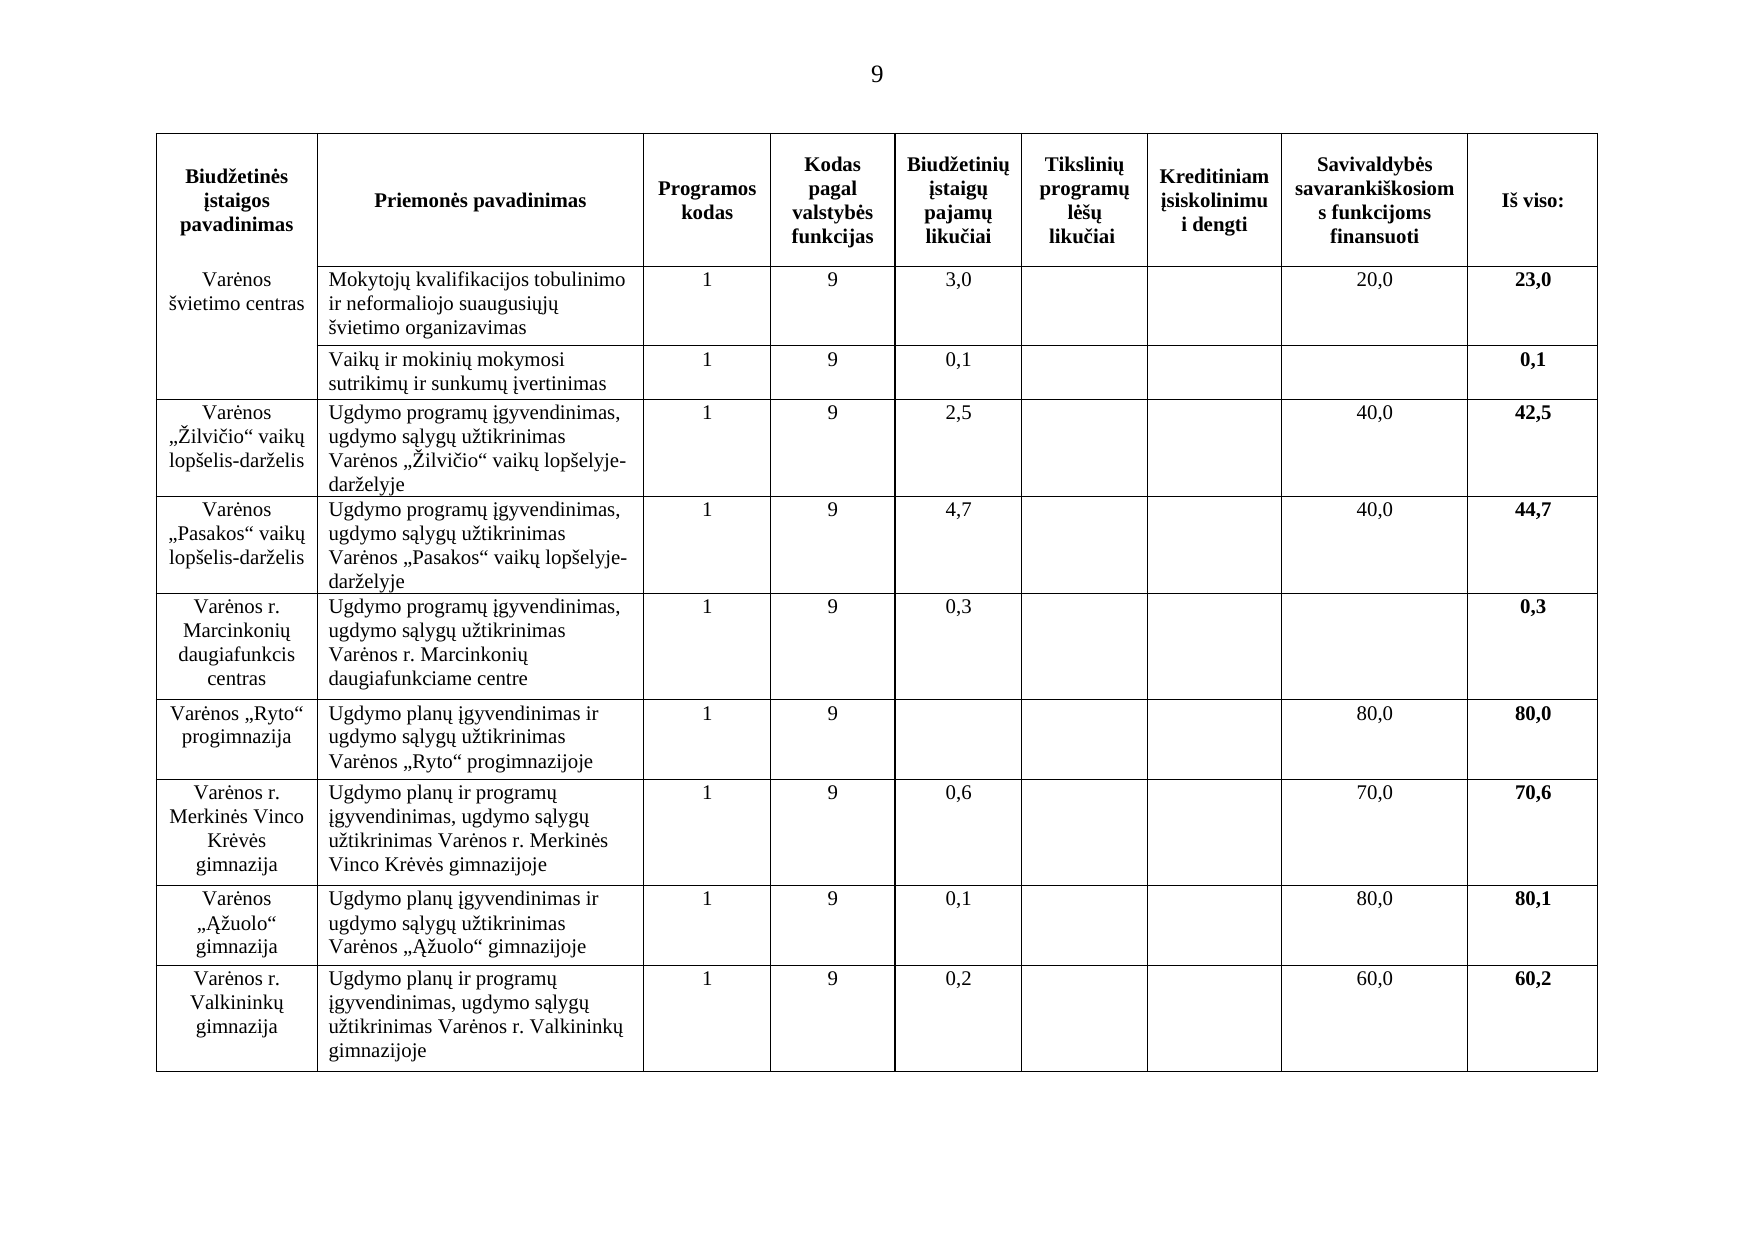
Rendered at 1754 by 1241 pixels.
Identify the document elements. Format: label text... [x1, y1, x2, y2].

table_cell Ugdymo planų įgyvendinimas ir ugdymo sąlygų užtikrinimas Varėnos „Ryto“ progimnazijoje [318, 700, 643, 779]
table_cell 1 [644, 966, 770, 1071]
table_cell 9 [771, 780, 894, 885]
table_cell 2,5 [896, 400, 1021, 496]
table_cell 0,3 [896, 594, 1021, 699]
table_cell Varėnos „Žilvičio“ vaikų lopšelis-darželis [157, 400, 317, 496]
table_cell 70,0 [1282, 780, 1467, 885]
table_cell 9 [771, 966, 894, 1071]
table_cell 80,0 [1282, 700, 1467, 779]
table_cell 9 [771, 700, 894, 779]
table_cell Mokytojų kvalifikacijos tobulinimo ir neformaliojo suaugusiųjų švietimo organizavimas [318, 267, 643, 345]
table_cell Ugdymo planų ir programų įgyvendinimas, ugdymo sąlygų užtikrinimas Varėnos r. Merkinės Vinco Krėvės gimnazijoje [318, 780, 643, 885]
table_cell 1 [644, 700, 770, 779]
table_cell [1022, 966, 1147, 1071]
table_header Tikslinių programų lėšų likučiai [1022, 134, 1147, 266]
table_cell 9 [771, 346, 894, 398]
table_cell 1 [644, 886, 770, 965]
table_cell Varėnos r. Valkininkų gimnazija [157, 966, 317, 1071]
table_cell 40,0 [1282, 497, 1467, 593]
table_cell Ugdymo programų įgyvendinimas, ugdymo sąlygų užtikrinimas Varėnos „Pasakos“ vaikų lopšelyje-darželyje [318, 497, 643, 593]
table_header Biudžetinės įstaigos pavadinimas [157, 134, 317, 266]
table_cell 0,3 [1468, 594, 1597, 699]
table_cell 0,1 [896, 346, 1021, 398]
table_cell Vaikų ir mokinių mokymosi sutrikimų ir sunkumų įvertinimas [318, 346, 643, 398]
table_cell [1148, 966, 1281, 1071]
table_header Priemonės pavadinimas [318, 134, 643, 266]
table_cell 1 [644, 400, 770, 496]
table_cell [1022, 497, 1147, 593]
table_cell [1148, 886, 1281, 965]
table_cell [1022, 400, 1147, 496]
table_cell 23,0 [1468, 267, 1597, 345]
table_cell 0,6 [896, 780, 1021, 885]
table_cell 4,7 [896, 497, 1021, 593]
table_cell 9 [771, 886, 894, 965]
table_cell Ugdymo programų įgyvendinimas, ugdymo sąlygų užtikrinimas Varėnos r. Marcinkonių daugiafunkciame centre [318, 594, 643, 699]
table_cell Varėnos „Ryto“ progimnazija [157, 700, 317, 779]
table_cell 40,0 [1282, 400, 1467, 496]
table_cell [1022, 886, 1147, 965]
table_cell 42,5 [1468, 400, 1597, 496]
table_cell Ugdymo planų ir programų įgyvendinimas, ugdymo sąlygų užtikrinimas Varėnos r. Valkininkų gimnazijoje [318, 966, 643, 1071]
table_cell [1282, 594, 1467, 699]
table_cell 1 [644, 594, 770, 699]
table_cell [1148, 497, 1281, 593]
table_cell Ugdymo planų įgyvendinimas ir ugdymo sąlygų užtikrinimas Varėnos „Ąžuolo“ gimnazijoje [318, 886, 643, 965]
table_header Iš viso: [1468, 134, 1597, 266]
table_cell Varėnos r. Marcinkonių daugiafunkcis centras [157, 594, 317, 699]
table_cell 20,0 [1282, 267, 1467, 345]
table_cell 9 [771, 400, 894, 496]
table_header Kreditiniam įsiskolinimui dengti [1148, 134, 1281, 266]
table_cell Varėnos švietimo centras [157, 266, 317, 398]
table_cell 1 [644, 780, 770, 885]
table_cell Ugdymo programų įgyvendinimas, ugdymo sąlygų užtikrinimas Varėnos „Žilvičio“ vaikų lopšelyje-darželyje [318, 400, 643, 496]
table_cell [896, 700, 1021, 779]
table_cell 9 [771, 267, 894, 345]
table_header Kodas pagal valstybės funkcijas [771, 134, 894, 266]
table_cell [1282, 346, 1467, 398]
table_cell 60,2 [1468, 966, 1597, 1071]
table_cell [1022, 780, 1147, 885]
table_cell [1148, 700, 1281, 779]
table_header Programos kodas [644, 134, 770, 266]
table_cell 0,1 [1468, 346, 1597, 398]
table_cell [1148, 400, 1281, 496]
table_cell 80,0 [1468, 700, 1597, 779]
table_cell [1148, 780, 1281, 885]
table_cell 1 [644, 497, 770, 593]
table_cell [1022, 267, 1147, 345]
table_cell 1 [644, 267, 770, 345]
table_cell 80,0 [1282, 886, 1467, 965]
table_cell Varėnos „Pasakos“ vaikų lopšelis-darželis [157, 497, 317, 593]
table_cell 9 [771, 497, 894, 593]
table_cell [1148, 267, 1281, 345]
table_cell 44,7 [1468, 497, 1597, 593]
table_cell 60,0 [1282, 966, 1467, 1071]
table_cell [1022, 700, 1147, 779]
table_cell 80,1 [1468, 886, 1597, 965]
table_header Biudžetinių įstaigų pajamų likučiai [896, 134, 1021, 266]
table_cell Varėnos r. Merkinės Vinco Krėvės gimnazija [157, 780, 317, 885]
table_cell 3,0 [896, 267, 1021, 345]
table_cell [1148, 346, 1281, 398]
table_cell 9 [771, 594, 894, 699]
table_cell [1022, 594, 1147, 699]
table_cell [1148, 594, 1281, 699]
table_header Savivaldybės savarankiškosioms funkcijoms finansuoti [1282, 134, 1467, 266]
table_cell 1 [644, 346, 770, 398]
table_cell Varėnos „Ąžuolo“ gimnazija [157, 886, 317, 965]
table_cell 0,2 [896, 966, 1021, 1071]
table_cell 0,1 [896, 886, 1021, 965]
table_cell 70,6 [1468, 780, 1597, 885]
table_cell [1022, 346, 1147, 398]
